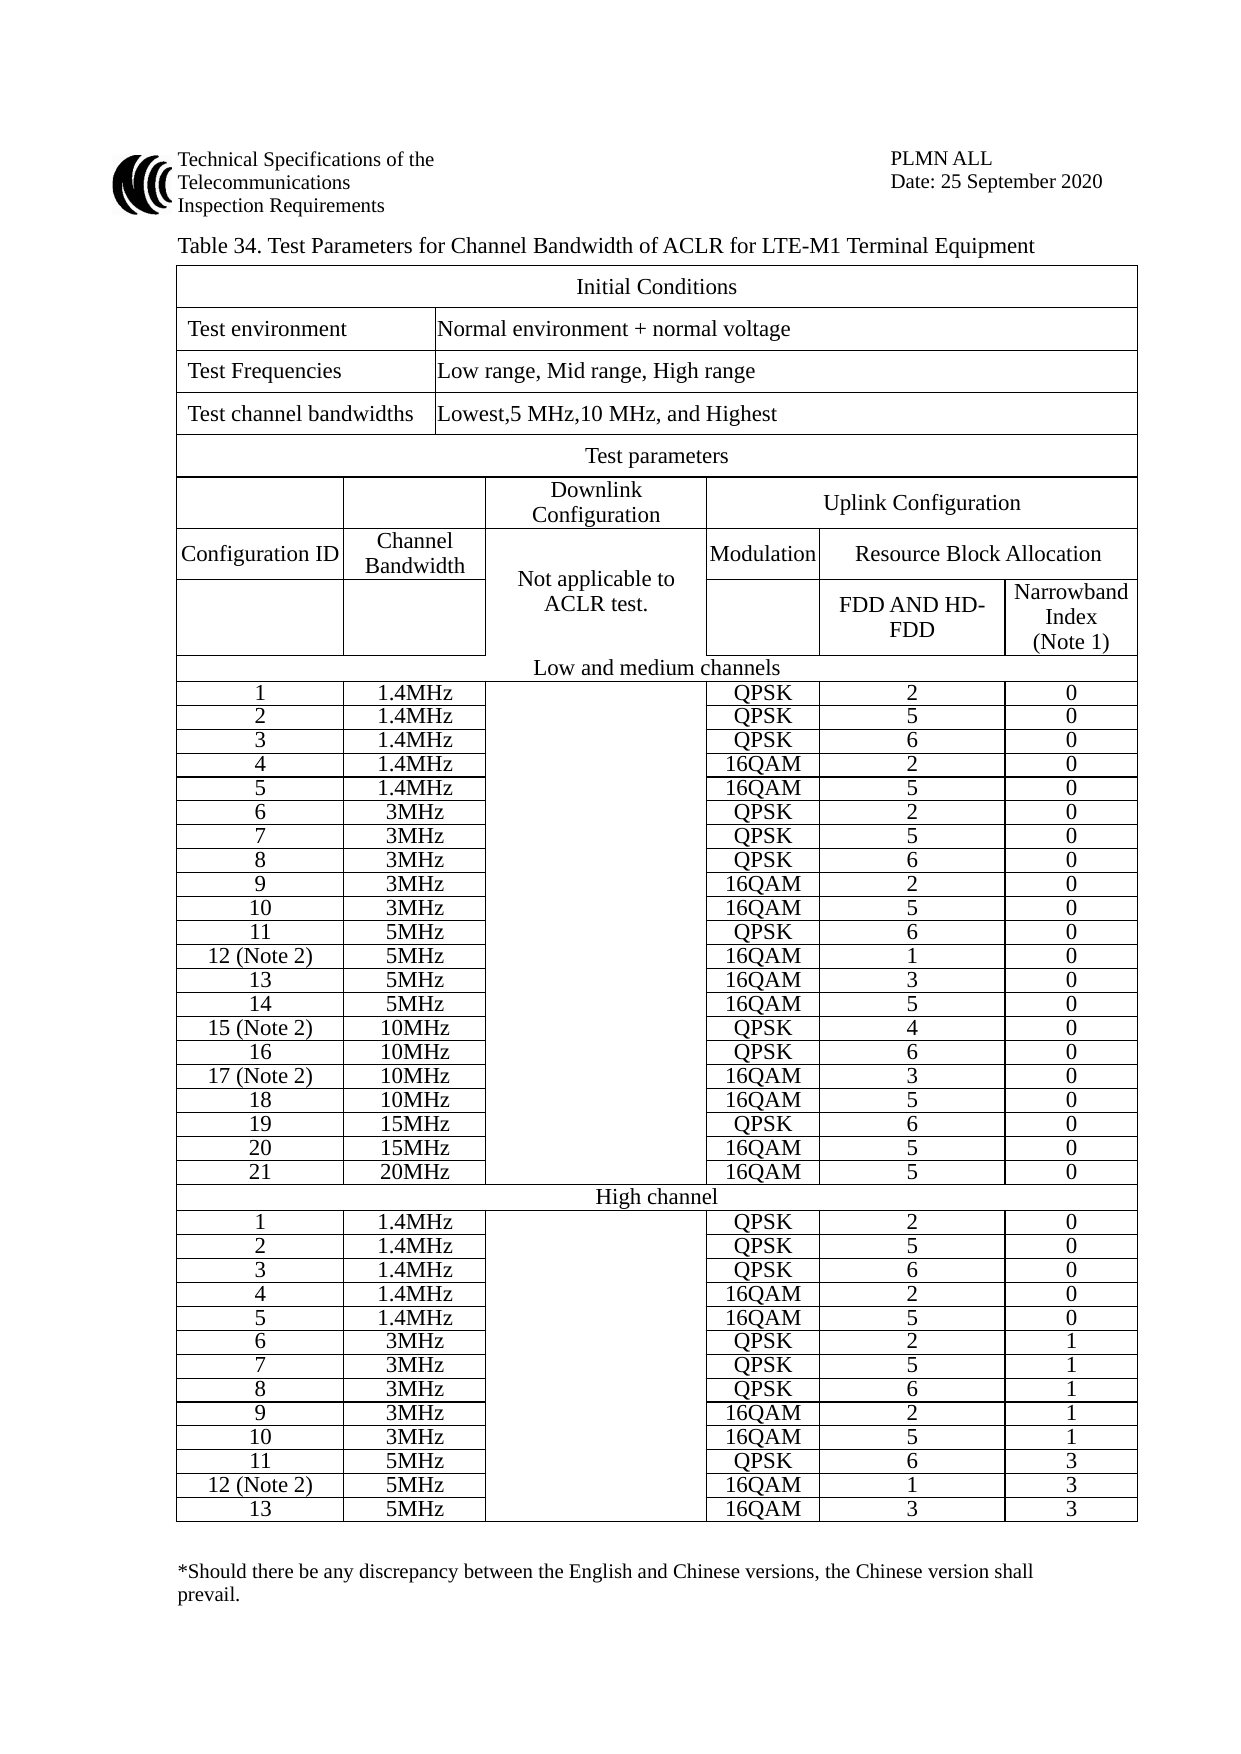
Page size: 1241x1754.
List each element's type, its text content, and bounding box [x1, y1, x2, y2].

table_cell 5 [820, 1089, 1004, 1112]
table_cell 3 [1006, 1474, 1137, 1497]
table_cell 0 [1006, 921, 1137, 944]
table_cell QPSK [707, 1211, 819, 1234]
table_cell 20 [177, 1137, 343, 1160]
table_cell 3MHz [344, 801, 485, 824]
table_cell Configuration ID [177, 529, 343, 578]
table_cell 1 [177, 682, 343, 704]
table_cell 0 [1006, 778, 1137, 800]
table_cell Test parameters [177, 435, 1137, 476]
table_cell QPSK [707, 1355, 819, 1377]
table_cell 0 [1006, 801, 1137, 824]
table_cell 21 [177, 1161, 343, 1184]
table_cell 1.4MHz [344, 682, 485, 704]
table_cell 16QAM [707, 1426, 819, 1449]
table_cell [344, 580, 485, 654]
table_cell 1 [1006, 1355, 1137, 1377]
table_cell 12 (Note 2) [177, 945, 343, 968]
table_cell 6 [820, 730, 1004, 752]
table_cell 2 [820, 1331, 1004, 1353]
table_cell 6 [820, 1259, 1004, 1282]
table_cell 19 [177, 1113, 343, 1136]
table_cell QPSK [707, 706, 819, 728]
table_cell 10MHz [344, 1089, 485, 1112]
table_cell 16QAM [707, 993, 819, 1016]
table_cell 5 [820, 1235, 1004, 1258]
table_cell 5 [820, 1355, 1004, 1377]
table_cell 0 [1006, 706, 1137, 728]
table_cell 5 [177, 778, 343, 800]
table_cell 5MHz [344, 1498, 485, 1521]
table_cell 6 [820, 849, 1004, 872]
table_cell 6 [820, 1379, 1004, 1401]
table_cell 2 [820, 682, 1004, 704]
table_cell 20MHz [344, 1161, 485, 1184]
table_cell 0 [1006, 1259, 1137, 1282]
table_cell 2 [820, 1283, 1004, 1306]
table_cell 0 [1006, 1041, 1137, 1064]
table_cell QPSK [707, 1259, 819, 1282]
table_cell 1.4MHz [344, 1307, 485, 1329]
table_cell 5MHz [344, 921, 485, 944]
table_cell 8 [177, 849, 343, 872]
table_cell 5MHz [344, 993, 485, 1016]
table_cell [177, 580, 343, 654]
table_cell 0 [1006, 1211, 1137, 1234]
table_cell 9 [177, 873, 343, 896]
table_cell 5 [820, 1137, 1004, 1160]
table_cell 3 [820, 1498, 1004, 1521]
table_cell 16QAM [707, 1307, 819, 1329]
table_cell 16QAM [707, 873, 819, 896]
table_cell 16QAM [707, 1403, 819, 1425]
table_cell Test environment [177, 308, 435, 349]
table_cell [486, 682, 706, 1160]
table_cell 1.4MHz [344, 1259, 485, 1282]
table_cell QPSK [707, 1331, 819, 1353]
table_cell 3 [820, 969, 1004, 992]
table_cell 10MHz [344, 1041, 485, 1064]
table_cell 0 [1006, 1065, 1137, 1088]
table_cell 5MHz [344, 1450, 485, 1473]
table_cell Downlink Configuration [486, 478, 706, 527]
table_cell 16QAM [707, 1283, 819, 1306]
table_cell 5 [177, 1307, 343, 1329]
table_cell 18 [177, 1089, 343, 1112]
table_cell 16QAM [707, 1498, 819, 1521]
table_cell 5MHz [344, 969, 485, 992]
table_cell Uplink Configuration [707, 478, 1137, 527]
table_cell 0 [1006, 993, 1137, 1016]
table_cell 15MHz [344, 1137, 485, 1160]
table_cell 6 [820, 1041, 1004, 1064]
table_cell 16QAM [707, 945, 819, 968]
table_cell Normal environment + normal voltage [436, 308, 1137, 349]
table_cell 5 [820, 1161, 1004, 1184]
table_cell 11 [177, 1450, 343, 1473]
table_cell QPSK [707, 682, 819, 704]
table_cell 5 [820, 1426, 1004, 1449]
table_cell 16 [177, 1041, 343, 1064]
table_cell FDD AND HD-FDD [820, 580, 1004, 654]
table_cell 3 [1006, 1498, 1137, 1521]
table_cell 0 [1006, 1089, 1137, 1112]
table_cell 2 [820, 754, 1004, 776]
table_cell High channel [177, 1185, 1137, 1210]
table_cell 16QAM [707, 1474, 819, 1497]
table_cell 0 [1006, 849, 1137, 872]
table_cell 14 [177, 993, 343, 1016]
table_cell 1.4MHz [344, 1211, 485, 1234]
table_cell 2 [177, 1235, 343, 1258]
table_cell 0 [1006, 945, 1137, 968]
table_cell 4 [177, 1283, 343, 1306]
table_cell 1.4MHz [344, 778, 485, 800]
table_cell 6 [820, 1450, 1004, 1473]
table_cell [486, 1211, 706, 1521]
table_cell QPSK [707, 1450, 819, 1473]
table_cell 16QAM [707, 897, 819, 920]
table_cell 0 [1006, 1283, 1137, 1306]
table_cell 1.4MHz [344, 706, 485, 728]
table_cell 10MHz [344, 1017, 485, 1040]
table_cell 1 [1006, 1379, 1137, 1401]
table_cell 17 (Note 2) [177, 1065, 343, 1088]
table_cell 3MHz [344, 1355, 485, 1377]
table_cell 3MHz [344, 825, 485, 848]
table_cell 0 [1006, 1137, 1137, 1160]
table_cell 2 [820, 801, 1004, 824]
table_cell 1 [1006, 1331, 1137, 1353]
table_cell 1 [820, 1474, 1004, 1497]
table_cell 0 [1006, 1307, 1137, 1329]
table_cell Low range, Mid range, High range [436, 351, 1137, 392]
table_cell Low and medium channels [177, 655, 1137, 681]
table_cell 16QAM [707, 754, 819, 776]
table_cell 13 [177, 1498, 343, 1521]
table_cell 6 [820, 921, 1004, 944]
table_cell 2 [177, 706, 343, 728]
table_cell 0 [1006, 897, 1137, 920]
table_cell 6 [177, 801, 343, 824]
table_cell 3MHz [344, 1331, 485, 1353]
table_cell QPSK [707, 1017, 819, 1040]
table_cell Channel Bandwidth [344, 529, 485, 578]
table_cell 6 [177, 1331, 343, 1353]
table_cell 3MHz [344, 1403, 485, 1425]
table_cell 0 [1006, 1113, 1137, 1136]
table_cell 6 [820, 1113, 1004, 1136]
table_cell QPSK [707, 1041, 819, 1064]
table_cell 10 [177, 897, 343, 920]
table_cell 7 [177, 1355, 343, 1377]
table_cell [344, 478, 485, 527]
table_cell 8 [177, 1379, 343, 1401]
table_cell 2 [820, 1403, 1004, 1425]
table_header Initial Conditions [177, 266, 1137, 307]
table_cell 1 [1006, 1426, 1137, 1449]
table_cell Test channel bandwidths [177, 393, 435, 434]
table_cell 16QAM [707, 778, 819, 800]
table_cell 0 [1006, 969, 1137, 992]
table_cell 11 [177, 921, 343, 944]
table_cell Narrowband Index (Note 1) [1006, 580, 1137, 654]
table_cell QPSK [707, 730, 819, 752]
table_cell QPSK [707, 825, 819, 848]
table_cell Not applicable to ACLR test. [486, 529, 706, 654]
table_cell [486, 1160, 706, 1184]
table_cell 3 [177, 730, 343, 752]
table_cell 3MHz [344, 1379, 485, 1401]
table_cell 3 [820, 1065, 1004, 1088]
table_cell 16QAM [707, 1137, 819, 1160]
table_cell [707, 580, 819, 654]
table_cell 0 [1006, 1017, 1137, 1040]
table_cell QPSK [707, 1113, 819, 1136]
table_cell 1 [177, 1211, 343, 1234]
table_cell 1.4MHz [344, 754, 485, 776]
table_cell 1.4MHz [344, 1283, 485, 1306]
table_cell QPSK [707, 1379, 819, 1401]
table_cell 0 [1006, 1235, 1137, 1258]
table_cell 15 (Note 2) [177, 1017, 343, 1040]
table_cell 0 [1006, 873, 1137, 896]
table_cell 10 [177, 1426, 343, 1449]
table_cell 3 [1006, 1450, 1137, 1473]
table_cell 3 [177, 1259, 343, 1282]
table_cell QPSK [707, 801, 819, 824]
table_cell 3MHz [344, 873, 485, 896]
table_cell 2 [820, 1211, 1004, 1234]
table_cell 1 [1006, 1403, 1137, 1425]
table_cell 16QAM [707, 969, 819, 992]
table_cell 3MHz [344, 1426, 485, 1449]
table_cell 0 [1006, 730, 1137, 752]
table_cell 4 [820, 1017, 1004, 1040]
table_cell Lowest,5 MHz,10 MHz, and Highest [436, 393, 1137, 434]
table_cell 5 [820, 706, 1004, 728]
table_cell 12 (Note 2) [177, 1474, 343, 1497]
table_cell 5 [820, 993, 1004, 1016]
table_cell 0 [1006, 754, 1137, 776]
table_cell 1 [820, 945, 1004, 968]
table_cell Resource Block Allocation [820, 529, 1137, 578]
table_cell QPSK [707, 1235, 819, 1258]
table_cell 16QAM [707, 1089, 819, 1112]
table_cell 5 [820, 1307, 1004, 1329]
table_cell 5MHz [344, 945, 485, 968]
table_cell QPSK [707, 921, 819, 944]
table_cell 0 [1006, 825, 1137, 848]
table_cell 9 [177, 1403, 343, 1425]
table_cell 5 [820, 825, 1004, 848]
table_cell 5MHz [344, 1474, 485, 1497]
table_cell 10MHz [344, 1065, 485, 1088]
table_cell 16QAM [707, 1065, 819, 1088]
table_cell Modulation [707, 529, 819, 578]
table_cell Test Frequencies [177, 351, 435, 392]
table_cell 1.4MHz [344, 1235, 485, 1258]
table_cell 2 [820, 873, 1004, 896]
table_cell 13 [177, 969, 343, 992]
table_cell 3MHz [344, 897, 485, 920]
table_cell 5 [820, 897, 1004, 920]
table_cell 7 [177, 825, 343, 848]
table_cell 1.4MHz [344, 730, 485, 752]
table_cell 16QAM [707, 1161, 819, 1184]
table_cell 15MHz [344, 1113, 485, 1136]
text Table 34. Test Parameters for Channel Bandwidth of ACLR for LTE-M1 Terminal Equipment [177, 227, 1092, 265]
table_cell 3MHz [344, 849, 485, 872]
table_cell 0 [1006, 1161, 1137, 1184]
table_cell 4 [177, 754, 343, 776]
table_cell [177, 478, 343, 527]
table_cell 5 [820, 778, 1004, 800]
table_cell 0 [1006, 682, 1137, 704]
table_cell QPSK [707, 849, 819, 872]
